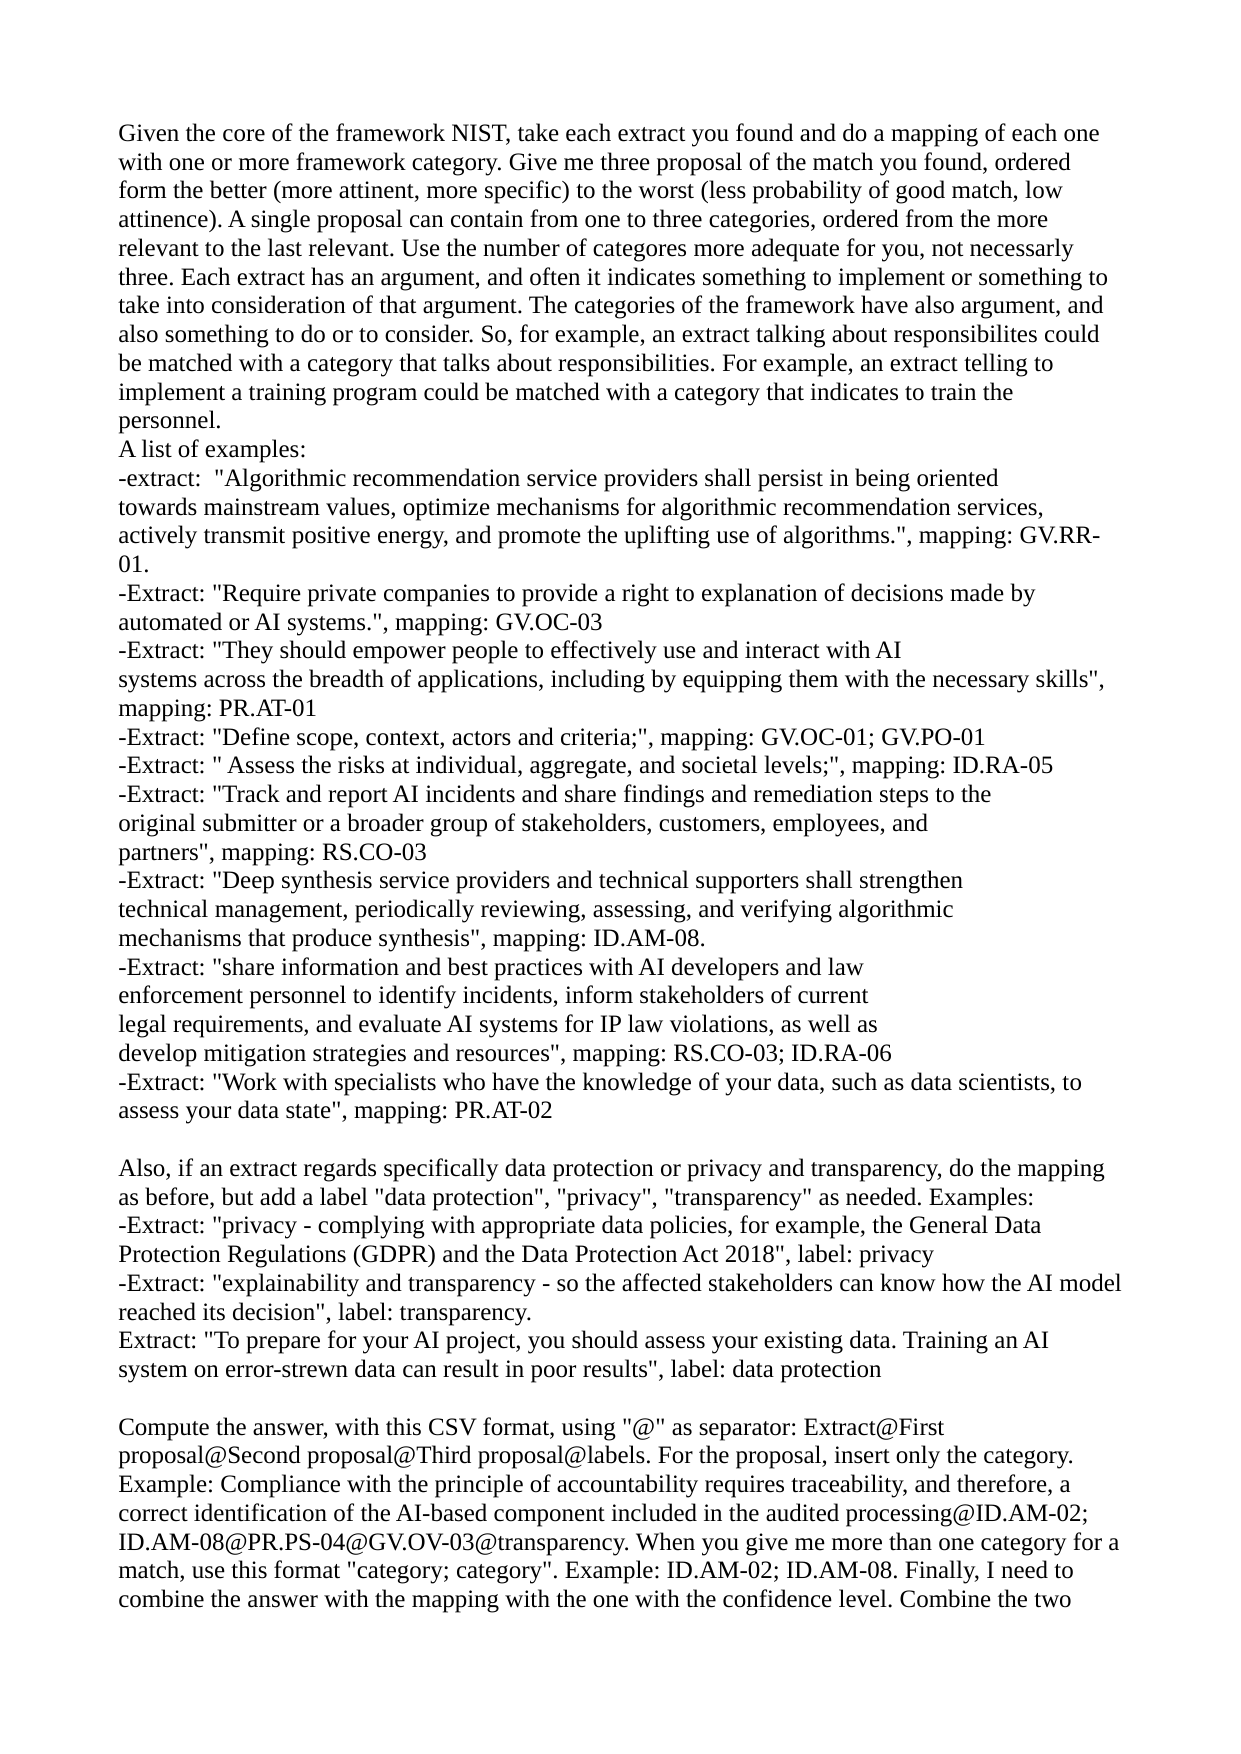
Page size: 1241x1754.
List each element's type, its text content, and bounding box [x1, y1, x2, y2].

text Compute the answer, with this CSV format, using "@" as separator: Extract@First proposal@Second proposal@Third proposal@labels. For the proposal, insert only the category. Example: Compliance with the principle of accountability requires traceability, and therefore, a correct identification of the AI-based component included in the audited processing@ID.AM-02; ID.AM-08@PR.PS-04@GV.OV-03@transparency. When you give me more than one category for a match, use this format "category; category". Example: ID.AM-02; ID.AM-08. Finally, I need to combine the answer with the mapping with the one with the confidence level. Combine the two [118, 1412, 1122, 1613]
text -Extract: "Require private companies to provide a right to explanation of decisions made by automated or AI systems.", mapping: GV.OC-03 [118, 578, 1122, 636]
text A list of examples: [118, 434, 1122, 463]
text Extract: "To prepare for your AI project, you should assess your existing data. Training an AI system on error-strewn data can result in poor results", label: data protection [118, 1326, 1122, 1383]
text -Extract: "Deep synthesis service providers and technical supporters shall strengthen technical management, periodically reviewing, assessing, and verifying algorithmic mechanisms that produce synthesis", mapping: ID.AM-08. [118, 866, 1122, 952]
text Also, if an extract regards specifically data protection or privacy and transparency, do the mapping as before, but add a label "data protection", "privacy", "transparency" as needed. Examples: [118, 1153, 1122, 1211]
text -Extract: "Define scope, context, actors and criteria;", mapping: GV.OC-01; GV.PO-01 [118, 722, 1122, 751]
text -Extract: "share information and best practices with AI developers and law enforcement personnel to identify incidents, inform stakeholders of current legal requirements, and evaluate AI systems for IP law violations, as well as develop mitigation strategies and resources", mapping: RS.CO-03; ID.RA-06 [118, 952, 1122, 1067]
text -Extract: "They should empower people to effectively use and interact with AI systems across the breadth of applications, including by equipping them with the necessary skills", mapping: PR.AT-01 [118, 636, 1122, 722]
text -Extract: "Track and report AI incidents and share findings and remediation steps to the original submitter or a broader group of stakeholders, customers, employees, and partners", mapping: RS.CO-03 [118, 779, 1122, 866]
text -extract: "Algorithmic recommendation service providers shall persist in being oriented towards mainstream values, optimize mechanisms for algorithmic recommendation services, actively transmit positive energy, and promote the uplifting use of algorithms.", mapping: GV.RR-01. [118, 463, 1122, 578]
text Given the core of the framework NIST, take each extract you found and do a mapping of each one with one or more framework category. Give me three proposal of the match you found, ordered form the better (more attinent, more specific) to the worst (less probability of good match, low attinence). A single proposal can contain from one to three categories, ordered from the more relevant to the last relevant. Use the number of categores more adequate for you, not necessarly three. Each extract has an argument, and often it indicates something to implement or something to take into consideration of that argument. The categories of the framework have also argument, and also something to do or to consider. So, for example, an extract talking about responsibilites could be matched with a category that talks about responsibilities. For example, an extract telling to implement a training program could be matched with a category that indicates to train the personnel. [118, 118, 1122, 434]
text -Extract: " Assess the risks at individual, aggregate, and societal levels;", mapping: ID.RA-05 [118, 751, 1122, 779]
text -Extract: "Work with specialists who have the knowledge of your data, such as data scientists, to assess your data state", mapping: PR.AT-02 [118, 1067, 1122, 1124]
text -Extract: "explainability and transparency - so the affected stakeholders can know how the AI model reached its decision", label: transparency. [118, 1268, 1122, 1326]
text -Extract: "privacy - complying with appropriate data policies, for example, the General Data Protection Regulations (GDPR) and the Data Protection Act 2018", label: privacy [118, 1211, 1122, 1268]
